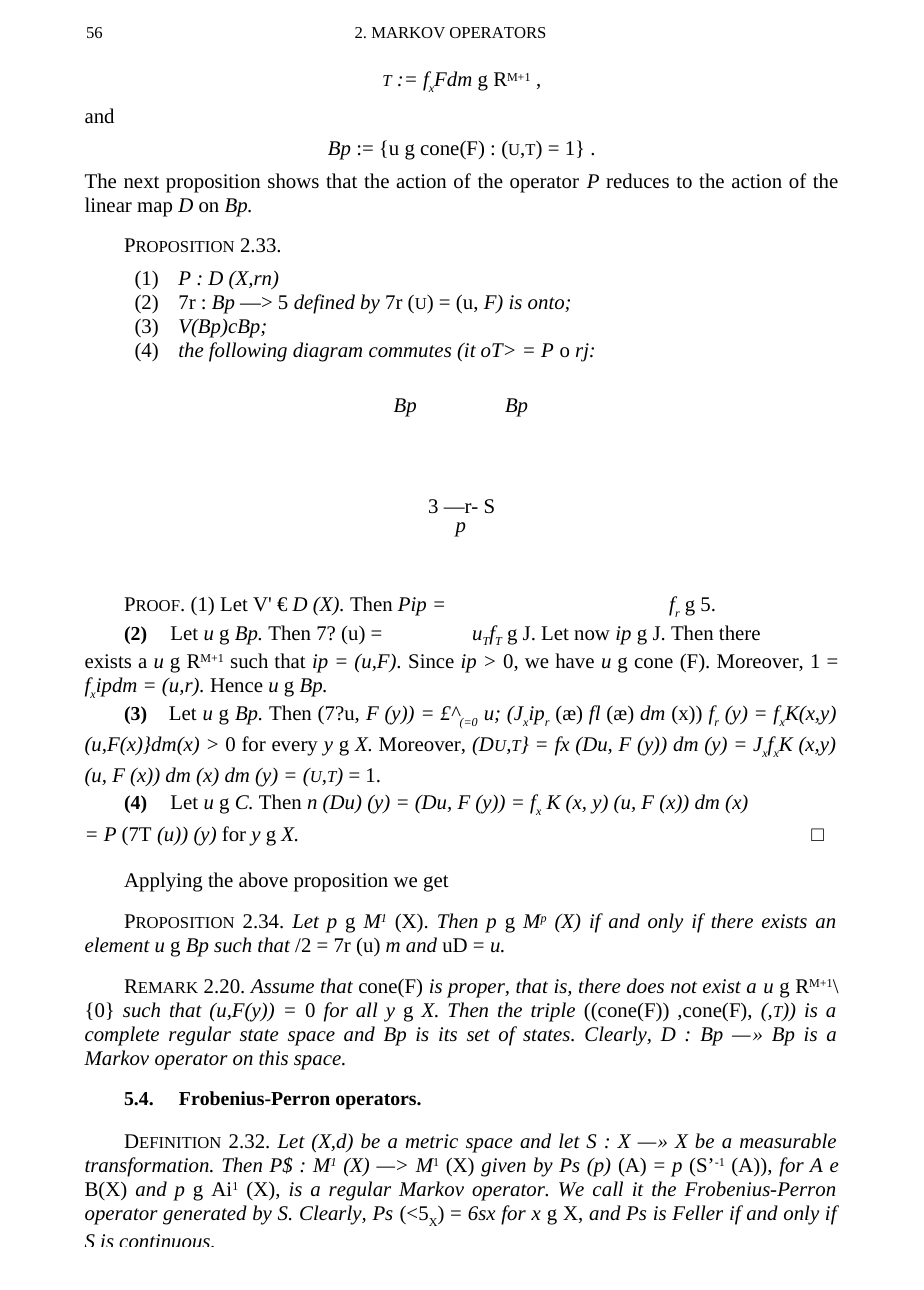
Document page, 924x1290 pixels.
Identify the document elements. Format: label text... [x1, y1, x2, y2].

list 7r : Bp —> 5 defined by 7r (u) = (u, F) is onto; [84, 290, 839, 314]
text 3 —r- S [84, 494, 839, 518]
list V(Bp)cBp; [84, 314, 839, 338]
list Let u g Bp. Then (7?u, F (y)) = £^(=0 u; (Jxipr (æ) fl (æ) dm (x)) fr (y) = fxK(x,y)(u,F(x)}dm(x) > 0 for every y g X. Moreover, (Du,t} = fx (Du, F (y)) dm (y) = JxfxK (x,y) (u, F (x)) dm (x) dm (y) = (u,t) = 1. [84, 701, 839, 787]
text Applying the above proposition we get [84, 868, 839, 892]
text 56 [86, 23, 106, 42]
text and [84, 104, 839, 128]
text Remark 2.20. Assume that cone(F) is proper, that is, there does not exist a u g RM+1\{0} such that (u,F(y)) = 0 for all y g X. Then the triple ((cone(F)) ,cone(F), (,t)) is a complete regular state space and Bp is its set of states. Clearly, D : Bp —» Bp is a Markov operator on this space. [84, 974, 839, 1070]
text 2. MARKOV OPERATORS [354, 22, 565, 42]
text Proof. (1) Let V' € D (X). Then Pip = fr g 5. [84, 592, 839, 620]
text Definition 2.32. Let (X,d) be a metric space and let S : X —» X be a measurable transformation. Then P$ : M1 (X) —> M1 (X) given by Ps (p) (A) = p (S’-1 (A)), for A e B(X) and p g Ai1 (X), is a regular Markov operator. We call it the Frobenius-Perron operator generated by S. Clearly, Ps (<5X) = 6sx for x g X, and Ps is Feller if and only if S is continuous. [84, 1128, 839, 1246]
text = P (7T (u)) (y) for y g X. □ [84, 821, 839, 846]
list Let u g C. Then n (Du) (y) = (Du, F (y)) = fx K (x, y) (u, F (x)) dm (x) [84, 790, 839, 818]
list Let u g Bp. Then 7? (u) = uTfT g J. Let now ip g J. Then there [84, 620, 839, 648]
text exists a u g RM+1 such that ip = (u,F). Since ip > 0, we have u g cone (F). Moreover, 1 = fxipdm = (u,r). Hence u g Bp. [84, 648, 839, 701]
text p [84, 518, 839, 536]
text Bp Bp [84, 393, 839, 417]
text Proposition 2.34. Let p g M1 (X). Then p g Mp (X) if and only if there exists an element u g Bp such that /2 = 7r (u) m and uD = u. [84, 909, 839, 957]
list P : D (X,rn) [84, 266, 839, 290]
list the following diagram commutes (it oT> = P o rj: [84, 338, 839, 362]
subtitle 5.4. Frobenius-Perron operators. [84, 1087, 839, 1110]
text t := fxFdm g RM+1 , [84, 67, 839, 96]
text Bp := {u g cone(F) : (u,t) = 1} . [84, 136, 839, 160]
text Proposition 2.33. [84, 233, 839, 257]
text The next proposition shows that the action of the operator P reduces to the action of the linear map D on Bp. [84, 169, 839, 217]
